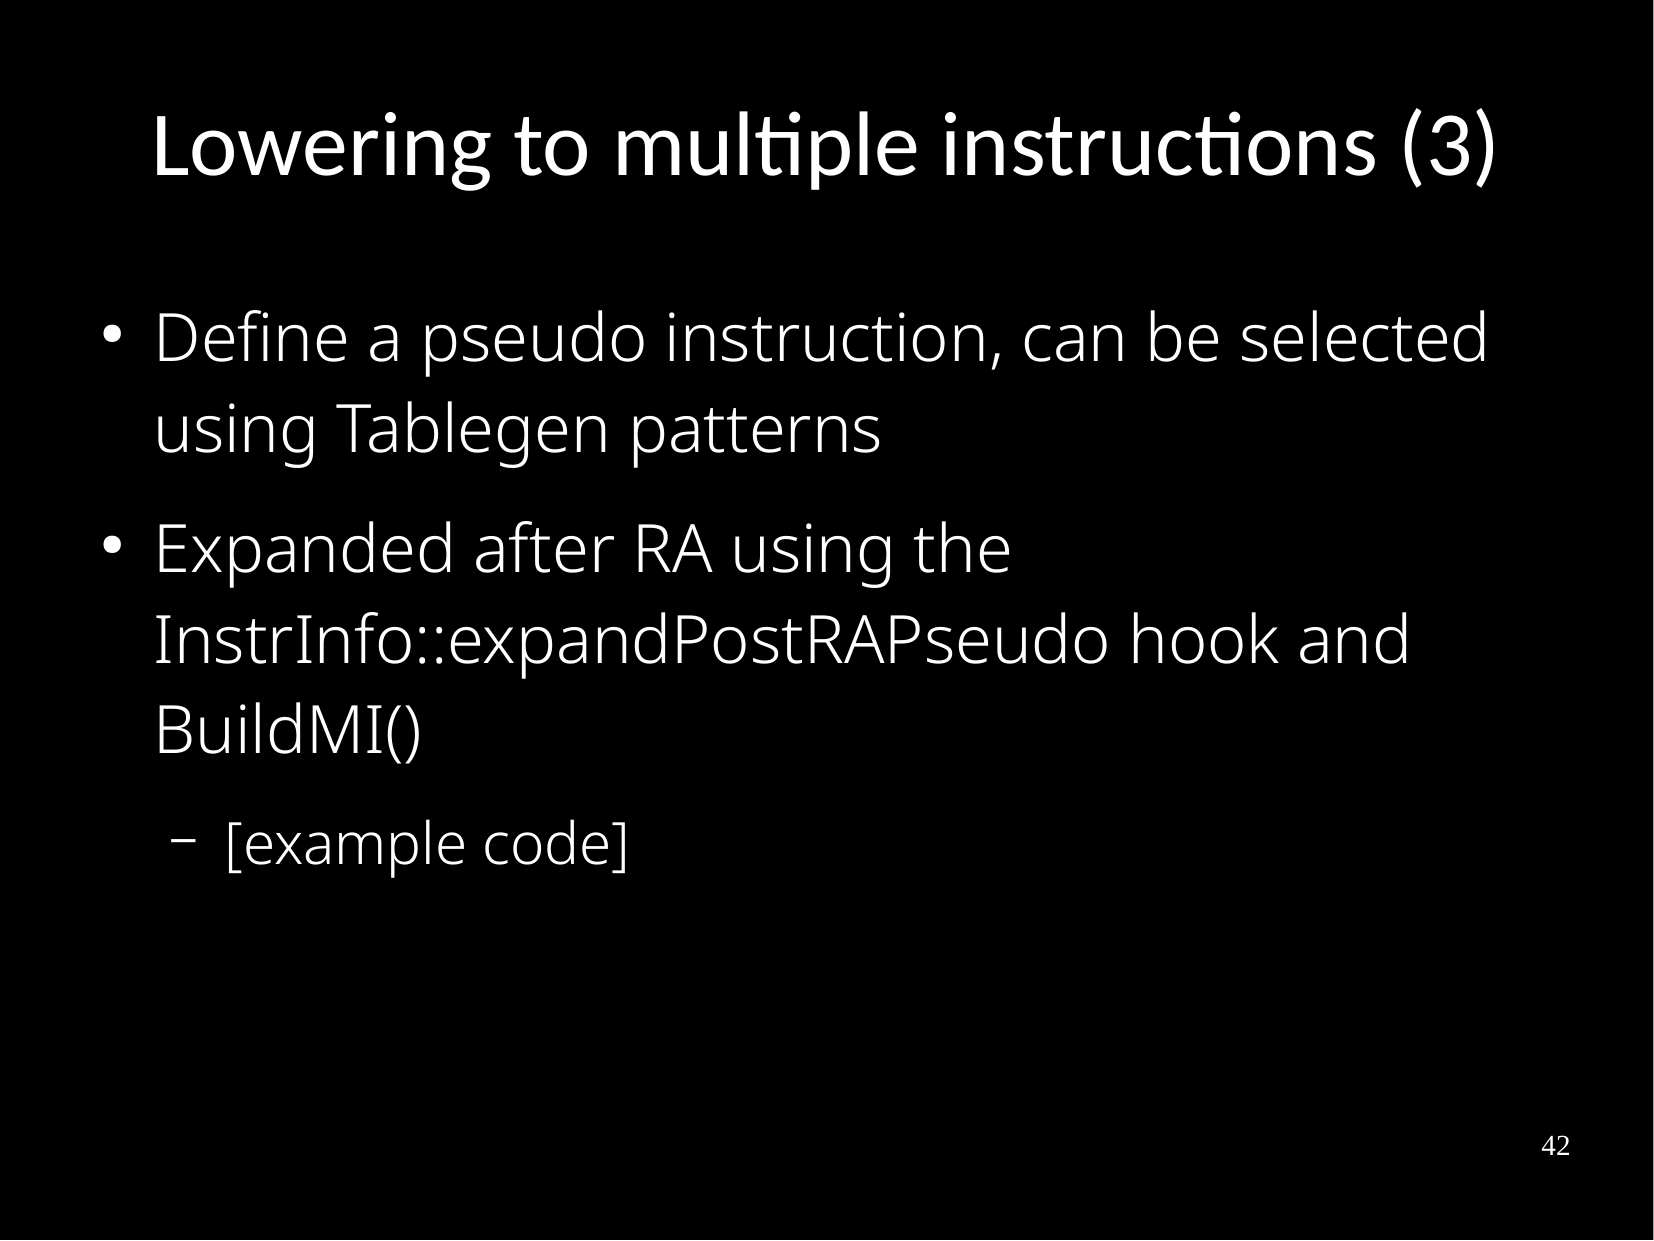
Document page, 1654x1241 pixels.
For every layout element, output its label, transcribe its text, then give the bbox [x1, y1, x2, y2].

title Lowering to multiple instructions (3) [82, 45, 1571, 261]
list Define a pseudo instruction, can be selected using Tablegen patterns Expanded after RA using the InstrInfo::expandPostRAPseudo hook and BuildMI() [example code] [82, 290, 1571, 1010]
